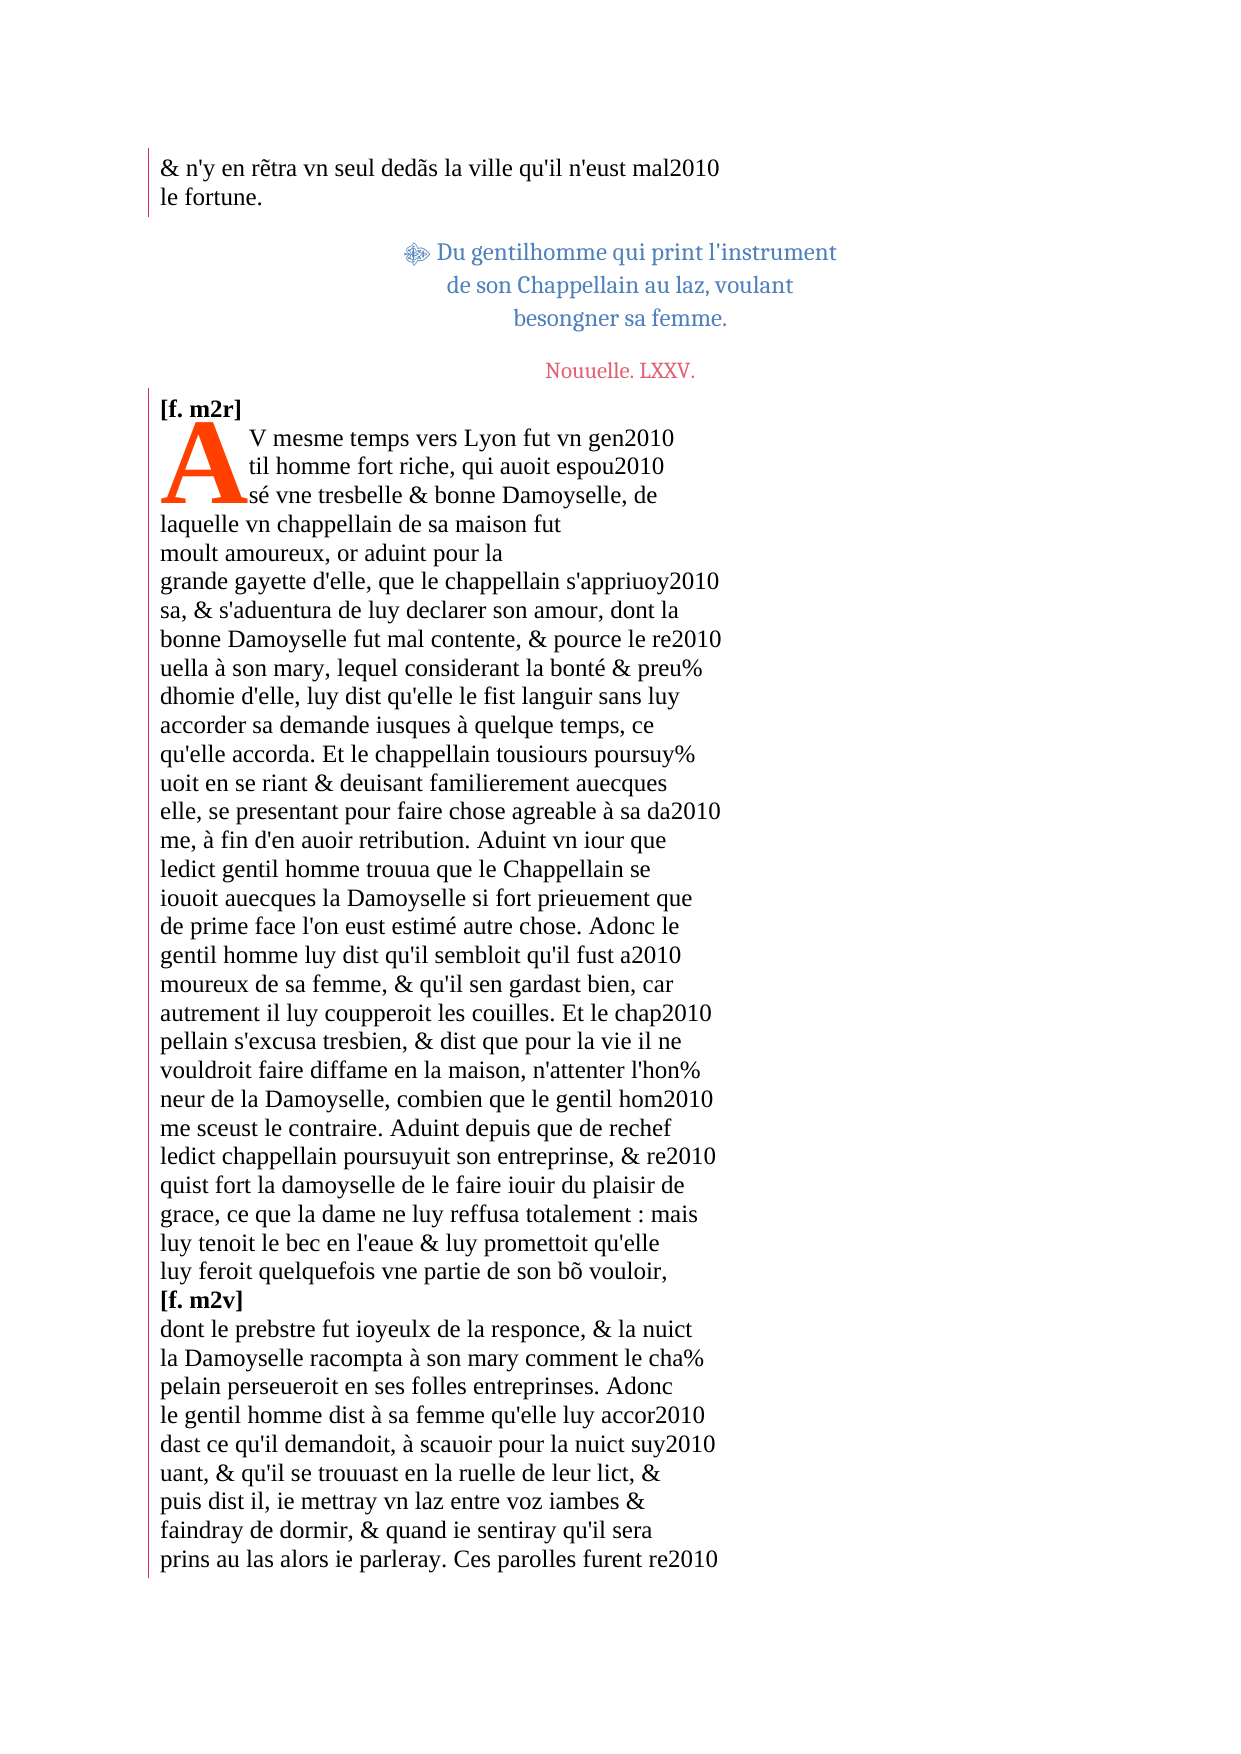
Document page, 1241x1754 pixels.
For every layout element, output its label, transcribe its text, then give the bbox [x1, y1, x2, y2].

text [f. m2r] [149, 388, 1093, 423]
subtitle ❧ Du gentilhomme qui print l'instrument de son Chappellain au laz, voulant besongner sa femme. [148, 238, 1093, 333]
subtitle Nouuelle. LXXV. [148, 358, 1093, 384]
text & n'y en rẽtra vn seul dedãs la ville qu'il n'eust mal2010 le fortune. [149, 148, 1093, 217]
text AV mesme temps vers Lyon fut vn gen2010 til homme fort riche, qui auoit espou2010 sé vne tresbelle & bonne Damoyselle, de laquelle vn chappellain de sa maison fut moult amoureux, or aduint pour la grande gayette d'elle, que le chappellain s'appriuoy2010 sa, & s'aduentura de luy declarer son amour, dont la bonne Damoyselle fut mal contente, & pource le re2010 uella à son mary, lequel considerant la bonté & preu% dhomie d'elle, luy dist qu'elle le fist languir sans luy accorder sa demande iusques à quelque temps, ce qu'elle accorda. Et le chappellain tousiours poursuy% uoit en se riant & deuisant familierement auecques elle, se presentant pour faire chose agreable à sa da2010 me, à fin d'en auoir retribution. Aduint vn iour que ledict gentil homme trouua que le Chappellain se iouoit auecques la Damoyselle si fort prieuement que de prime face l'on eust estimé autre chose. Adonc le gentil homme luy dist qu'il sembloit qu'il fust a2010 moureux de sa femme, & qu'il sen gardast bien, car autrement il luy coupperoit les couilles. Et le chap2010 pellain s'excusa tresbien, & dist que pour la vie il ne vouldroit faire diffame en la maison, n'attenter l'hon% neur de la Damoyselle, combien que le gentil hom2010 me sceust le contraire. Aduint depuis que de rechef ledict chappellain poursuyuit son entreprinse, & re2010 quist fort la damoyselle de le faire iouir du plaisir de grace, ce que la dame ne luy reffusa totalement : mais luy tenoit le bec en l'eaue & luy promettoit qu'elle luy feroit quelquefois vne partie de son bõ vouloir, [f. m2v] dont le prebstre fut ioyeulx de la responce, & la nuict la Damoyselle racompta à son mary comment le cha% pelain perseueroit en ses folles entreprinses. Adonc le gentil homme dist à sa femme qu'elle luy accor2010 dast ce qu'il demandoit, à scauoir pour la nuict suy2010 uant, & qu'il se trouuast en la ruelle de leur lict, & puis dist il, ie mettray vn laz entre voz iambes & faindray de dormir, & quand ie sentiray qu'il sera prins au las alors ie parleray. Ces parolles furent re2010 [149, 423, 1093, 1578]
